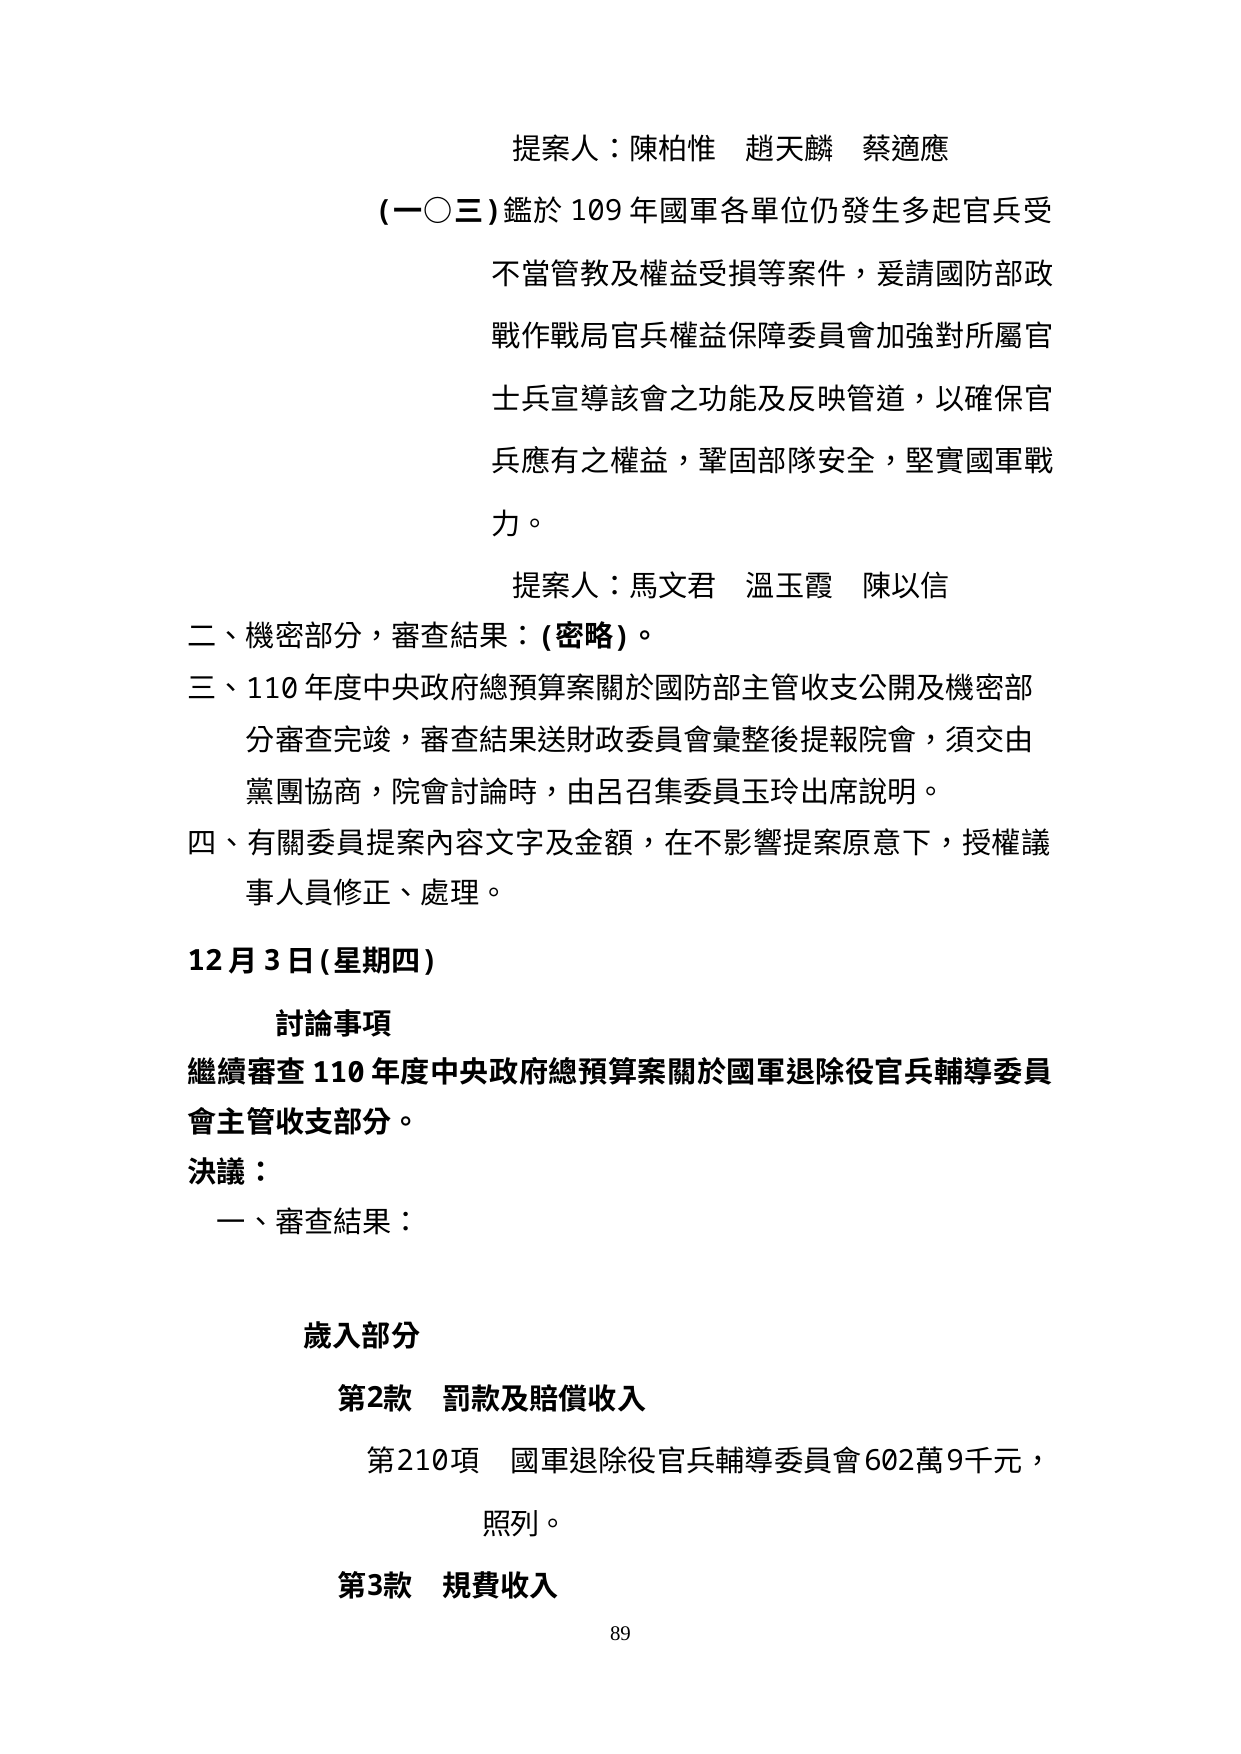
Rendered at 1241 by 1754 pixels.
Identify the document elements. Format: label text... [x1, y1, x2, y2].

text 第210項 國軍退除役官兵輔導委員會602萬9千元，照列。 [366, 1417, 1053, 1542]
text 二、機密部分，審查結果：(密略)。 [187, 605, 1053, 657]
text 歲入部分 [303, 1292, 1053, 1355]
text 四、有關委員提案內容文字及金額，在不影響提案原意下，授權議事人員修正、處理。 [187, 813, 1053, 913]
text 三、110年度中央政府總預算案關於國防部主管收支公開及機密部分審查完竣，審查結果送財政委員會彙整後提報院會，須交由黨團協商，院會討論時，由呂召集委員玉玲出席說明。 [187, 657, 1053, 813]
text (一○三)鑑於109年國軍各單位仍發生多起官兵受不當管教及權益受損等案件，爰請國防部政戰作戰局官兵權益保障委員會加強對所屬官士兵宣導該會之功能及反映管道，以確保官兵應有之權益，鞏固部隊安全，堅實國軍戰力。 [375, 167, 1053, 542]
text 決議： [187, 1142, 1053, 1192]
text 一、審查結果： [217, 1192, 1053, 1242]
text 第3款 規費收入 [322, 1542, 1053, 1605]
text 12月3日(星期四) [187, 917, 1053, 980]
text 提案人：馬文君 溫玉霞 陳以信 [512, 542, 1053, 605]
text 第2款 罰款及賠償收入 [322, 1355, 1053, 1417]
text 討論事項 [275, 980, 1053, 1042]
text 繼續審查110年度中央政府總預算案關於國軍退除役官兵輔導委員會主管收支部分。 [187, 1042, 1053, 1142]
text 提案人：陳柏惟 趙天麟 蔡適應 [512, 105, 1053, 167]
